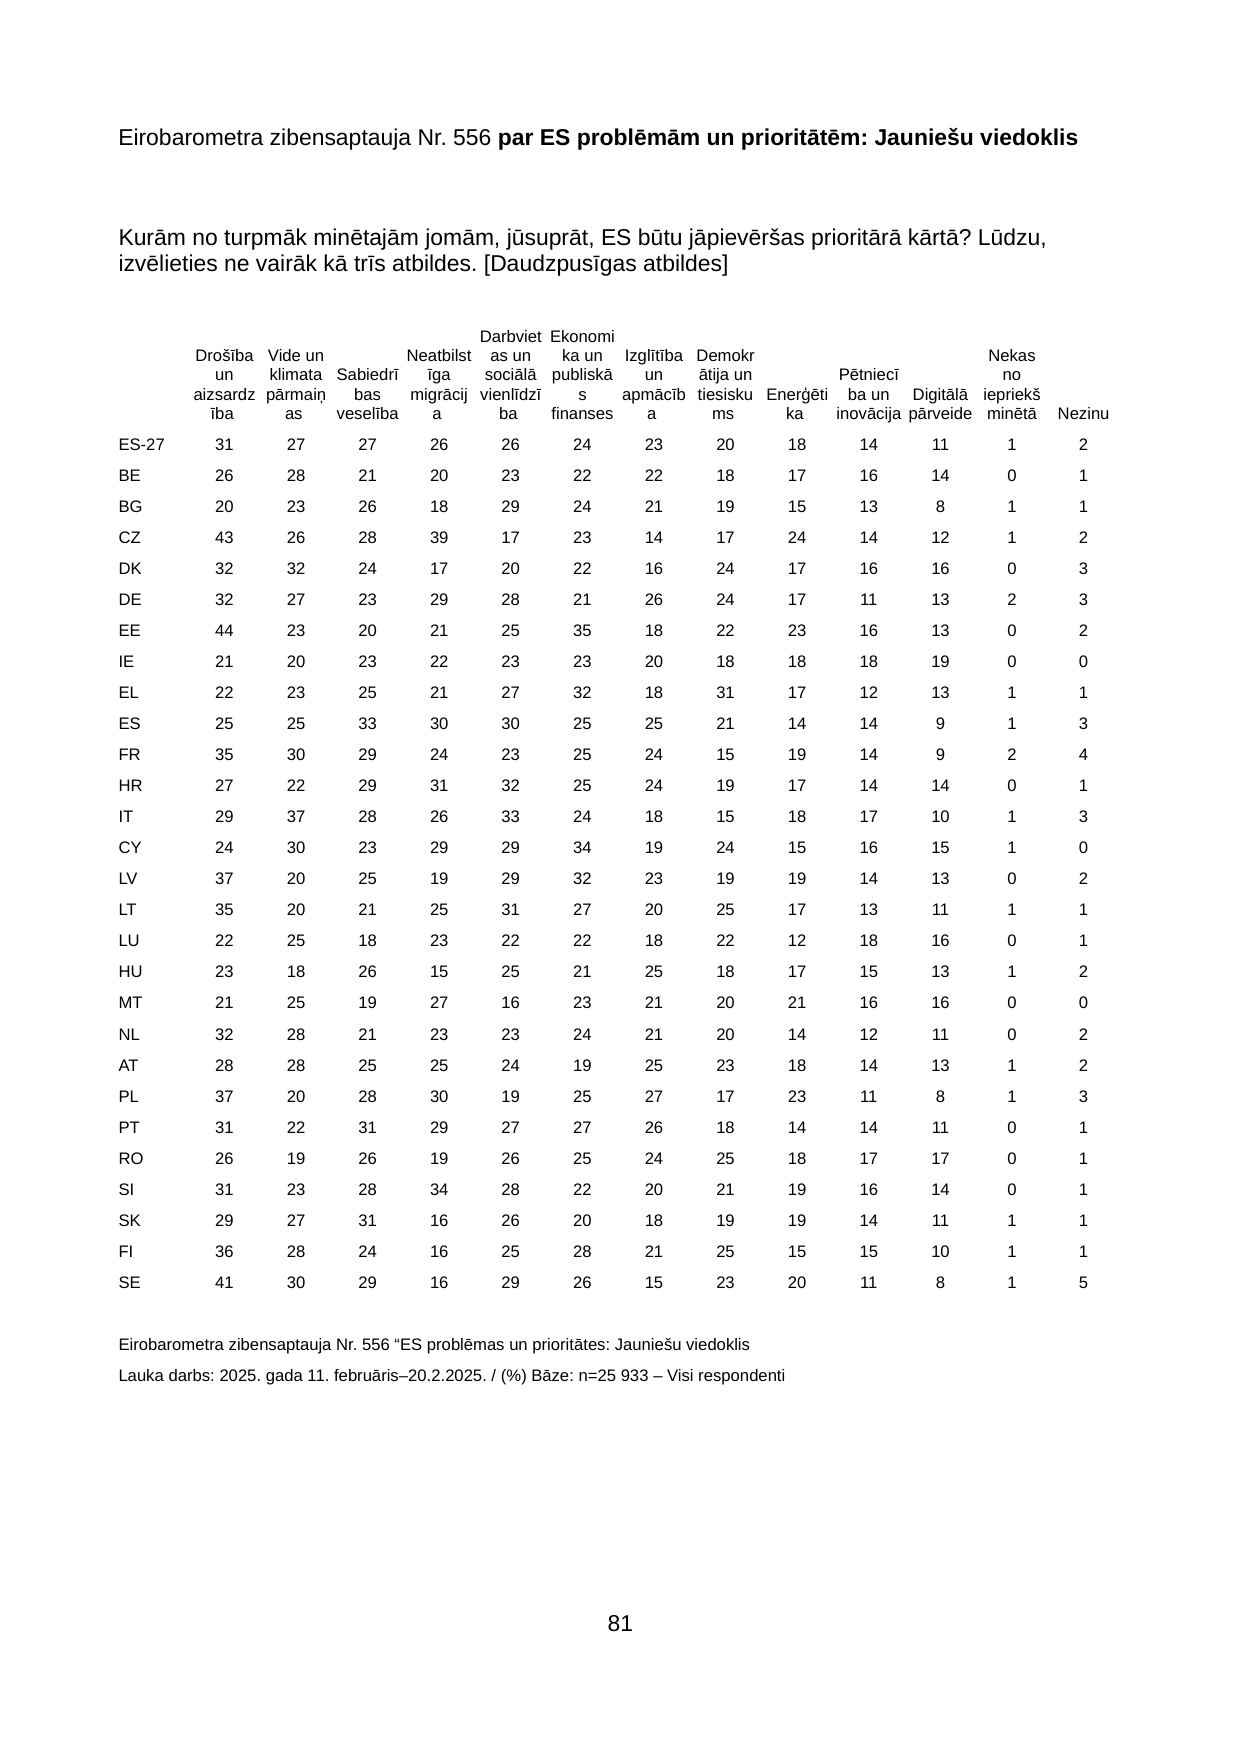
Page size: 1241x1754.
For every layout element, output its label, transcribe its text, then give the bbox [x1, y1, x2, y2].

table_cell 21 [690, 1174, 761, 1205]
table_cell 23 [260, 615, 332, 646]
table_cell 2 [1048, 863, 1119, 894]
table_cell 15 [904, 832, 976, 863]
table_cell 25 [332, 863, 403, 894]
table_cell 14 [833, 770, 904, 801]
table_cell 25 [189, 708, 260, 739]
table_cell 11 [833, 1081, 904, 1112]
table_cell 39 [403, 522, 475, 553]
table_cell 23 [761, 1081, 833, 1112]
table_cell 26 [475, 1205, 546, 1236]
table_cell [475, 1298, 546, 1329]
table_cell 35 [189, 739, 260, 770]
table_cell 25 [260, 988, 332, 1018]
table_cell 1 [976, 1205, 1047, 1236]
table_cell 21 [618, 491, 689, 522]
table_cell 2 [976, 739, 1047, 770]
table_cell 1 [976, 956, 1047, 987]
table_cell 23 [618, 429, 689, 460]
table_cell CY [115, 832, 188, 863]
table_cell 25 [332, 1050, 403, 1081]
table_cell EE [115, 615, 188, 646]
table_cell 1 [976, 522, 1047, 553]
table_cell 34 [546, 832, 618, 863]
table_cell Sabiedrības veselība [332, 321, 403, 429]
table_cell 18 [761, 1050, 833, 1081]
table_cell 1 [976, 677, 1047, 708]
table_cell 23 [690, 1267, 761, 1298]
table_cell 0 [976, 1143, 1047, 1174]
table_cell MT [115, 988, 188, 1018]
table_cell 23 [546, 646, 618, 677]
table_cell 17 [761, 584, 833, 615]
table_cell 14 [833, 522, 904, 553]
table_cell 24 [475, 1050, 546, 1081]
table_cell 15 [761, 832, 833, 863]
table_cell 28 [332, 522, 403, 553]
table_cell RO [115, 1143, 188, 1174]
table_cell 19 [690, 1205, 761, 1236]
table_cell [475, 283, 546, 321]
table_cell 31 [332, 1205, 403, 1236]
table_cell 14 [833, 1205, 904, 1236]
table_cell 21 [690, 708, 761, 739]
table_cell 24 [546, 1019, 618, 1049]
table_cell 3 [1048, 553, 1119, 584]
table_cell Enerģētika [761, 321, 833, 429]
table_cell 28 [189, 1050, 260, 1081]
table_cell 17 [833, 801, 904, 832]
table_cell 20 [690, 429, 761, 460]
table_cell 16 [618, 553, 689, 584]
table_cell 20 [475, 553, 546, 584]
table_cell 24 [618, 739, 689, 770]
table_cell 15 [403, 956, 475, 987]
table_cell 27 [475, 1112, 546, 1143]
table_cell 20 [618, 1174, 689, 1205]
table_cell 20 [618, 894, 689, 925]
table_cell Lauka darbs: 2025. gada 11. februāris–20.2.2025. / (%) Bāze: n=25 933 – Visi respondenti [115, 1360, 1119, 1391]
table_cell SK [115, 1205, 188, 1236]
table_cell 17 [833, 1143, 904, 1174]
table_cell 2 [1048, 1019, 1119, 1049]
table_cell [332, 283, 403, 321]
table_cell [403, 283, 475, 321]
table_cell 24 [546, 491, 618, 522]
table_cell 24 [332, 1236, 403, 1267]
table_cell LU [115, 925, 188, 956]
table_cell 19 [690, 491, 761, 522]
table_cell 2 [1048, 522, 1119, 553]
table_cell 1 [1048, 1174, 1119, 1205]
table_cell 29 [332, 739, 403, 770]
table_cell DK [115, 553, 188, 584]
table_cell 27 [618, 1081, 689, 1112]
table_cell Darbvietas un sociālā vienlīdzība [475, 321, 546, 429]
table_cell 29 [403, 832, 475, 863]
table_cell 26 [618, 1112, 689, 1143]
table_cell 28 [332, 1081, 403, 1112]
table_cell 25 [475, 615, 546, 646]
table_cell Drošība un aizsardzība [189, 321, 260, 429]
table_cell 0 [976, 553, 1047, 584]
table_cell 23 [546, 988, 618, 1018]
table_cell 19 [904, 646, 976, 677]
table_cell 17 [761, 677, 833, 708]
table_cell 21 [618, 988, 689, 1018]
table_cell 37 [189, 863, 260, 894]
table_cell 22 [690, 925, 761, 956]
table_cell EL [115, 677, 188, 708]
table_cell 23 [475, 646, 546, 677]
table_cell 22 [546, 460, 618, 491]
table_cell HR [115, 770, 188, 801]
table_cell 24 [546, 429, 618, 460]
table_cell [546, 283, 618, 321]
table_cell 11 [904, 894, 976, 925]
table_cell [690, 1298, 761, 1329]
table_cell 19 [403, 1143, 475, 1174]
table_cell [189, 283, 260, 321]
table_cell 1 [1048, 460, 1119, 491]
table_cell DE [115, 584, 188, 615]
table_cell FR [115, 739, 188, 770]
table_cell 9 [904, 739, 976, 770]
table_cell 23 [690, 1050, 761, 1081]
table_cell 8 [904, 1267, 976, 1298]
table_cell 19 [690, 770, 761, 801]
table_cell 11 [904, 1019, 976, 1049]
table_cell 24 [332, 553, 403, 584]
table_cell 16 [833, 1174, 904, 1205]
table_cell 29 [189, 1205, 260, 1236]
table_cell 28 [546, 1236, 618, 1267]
table_cell 1 [976, 832, 1047, 863]
table_cell [976, 1298, 1047, 1329]
table_cell 23 [475, 460, 546, 491]
table_cell 27 [332, 429, 403, 460]
table_cell 1 [1048, 1236, 1119, 1267]
table_cell Izglītība un apmācība [618, 321, 689, 429]
table_cell 13 [833, 491, 904, 522]
table_cell 41 [189, 1267, 260, 1298]
table_cell 11 [904, 1205, 976, 1236]
table_cell 19 [260, 1143, 332, 1174]
table_cell 16 [833, 988, 904, 1018]
table_cell 11 [904, 429, 976, 460]
table_cell 12 [833, 1019, 904, 1049]
table_cell 21 [189, 646, 260, 677]
table_cell 21 [403, 677, 475, 708]
table_cell 3 [1048, 1081, 1119, 1112]
table_cell 25 [546, 770, 618, 801]
table_cell 26 [332, 1143, 403, 1174]
table_cell 23 [260, 491, 332, 522]
table_cell 30 [475, 708, 546, 739]
table_cell 24 [618, 1143, 689, 1174]
table_cell 26 [403, 801, 475, 832]
table_cell 18 [833, 925, 904, 956]
table_cell 23 [761, 615, 833, 646]
table_cell 21 [546, 584, 618, 615]
table_cell 33 [475, 801, 546, 832]
table_cell 20 [189, 491, 260, 522]
table_cell 16 [904, 988, 976, 1018]
table_cell 26 [403, 429, 475, 460]
table_cell 13 [904, 584, 976, 615]
table_cell 22 [475, 925, 546, 956]
table_cell 1 [1048, 1205, 1119, 1236]
table_cell 4 [1048, 739, 1119, 770]
table_cell 20 [260, 646, 332, 677]
table_cell [690, 283, 761, 321]
table_cell 17 [761, 770, 833, 801]
table_cell CZ [115, 522, 188, 553]
table_cell 25 [546, 1143, 618, 1174]
table_cell 21 [618, 1236, 689, 1267]
table_cell 25 [475, 1236, 546, 1267]
table_cell 25 [618, 708, 689, 739]
table_cell 0 [976, 863, 1047, 894]
table_cell 15 [690, 801, 761, 832]
table_cell 20 [690, 1019, 761, 1049]
table_cell 24 [690, 584, 761, 615]
table_cell Vide un klimata pārmaiņas [260, 321, 332, 429]
table_cell 1 [1048, 925, 1119, 956]
table_cell 18 [690, 956, 761, 987]
table_cell 15 [761, 491, 833, 522]
table_cell HU [115, 956, 188, 987]
table_cell 14 [833, 739, 904, 770]
table_cell BE [115, 460, 188, 491]
table_cell 20 [690, 988, 761, 1018]
table_cell 21 [332, 1019, 403, 1049]
table_cell 1 [976, 1267, 1047, 1298]
table_cell 20 [618, 646, 689, 677]
table_cell 0 [976, 646, 1047, 677]
table_cell 1 [976, 1081, 1047, 1112]
table_cell PT [115, 1112, 188, 1143]
table_cell 37 [189, 1081, 260, 1112]
table_cell [1048, 283, 1119, 321]
table_cell Eirobarometra zibensaptauja Nr. 556 “ES problēmas un prioritātes: Jauniešu viedoklis [115, 1329, 1119, 1360]
table_cell 15 [833, 1236, 904, 1267]
table_cell [904, 283, 976, 321]
table_cell 19 [690, 863, 761, 894]
table_cell 3 [1048, 801, 1119, 832]
table_cell 19 [761, 1174, 833, 1205]
table_cell 3 [1048, 584, 1119, 615]
table_cell 26 [189, 460, 260, 491]
table_cell [189, 1298, 260, 1329]
table_cell 29 [403, 1112, 475, 1143]
table_cell Nezinu [1048, 321, 1119, 429]
table_cell 24 [690, 553, 761, 584]
table_cell 20 [260, 894, 332, 925]
table_cell 20 [546, 1205, 618, 1236]
table_cell 18 [618, 925, 689, 956]
table_cell Ekonomika un publiskās finanses [546, 321, 618, 429]
table_cell SI [115, 1174, 188, 1205]
table_cell NL [115, 1019, 188, 1049]
table_cell 14 [904, 1174, 976, 1205]
table_cell [403, 1298, 475, 1329]
table_cell 22 [546, 553, 618, 584]
table_cell 22 [260, 1112, 332, 1143]
table_cell 44 [189, 615, 260, 646]
table_cell 16 [833, 615, 904, 646]
table_cell 23 [475, 739, 546, 770]
table_cell 15 [761, 1236, 833, 1267]
table_cell 14 [761, 708, 833, 739]
table_cell 21 [546, 956, 618, 987]
table_cell 18 [761, 429, 833, 460]
table_cell 28 [260, 1050, 332, 1081]
table_cell 21 [189, 988, 260, 1018]
table_cell 0 [976, 1112, 1047, 1143]
table_cell 25 [690, 1236, 761, 1267]
table_cell 18 [260, 956, 332, 987]
table_cell 10 [904, 1236, 976, 1267]
table_cell 31 [403, 770, 475, 801]
table_cell 23 [332, 584, 403, 615]
table_cell 18 [618, 677, 689, 708]
table_cell 16 [904, 925, 976, 956]
table_cell [1048, 1298, 1119, 1329]
table_cell 12 [904, 522, 976, 553]
table_cell 20 [761, 1267, 833, 1298]
table_cell 14 [904, 460, 976, 491]
table_cell 17 [761, 894, 833, 925]
table_cell 1 [1048, 770, 1119, 801]
table_cell 18 [403, 491, 475, 522]
table_cell 17 [475, 522, 546, 553]
table_cell 23 [546, 522, 618, 553]
table_cell 32 [546, 863, 618, 894]
table_cell [833, 283, 904, 321]
table_cell 2 [1048, 429, 1119, 460]
table_cell [260, 1298, 332, 1329]
table_cell 25 [475, 956, 546, 987]
table_cell 15 [690, 739, 761, 770]
table_cell 13 [904, 677, 976, 708]
table_cell 28 [475, 1174, 546, 1205]
table_cell [115, 283, 188, 321]
table_cell 14 [833, 708, 904, 739]
table_cell 18 [690, 460, 761, 491]
table_cell 29 [475, 491, 546, 522]
table_cell 30 [260, 739, 332, 770]
table_cell IT [115, 801, 188, 832]
table_cell 11 [904, 1112, 976, 1143]
table_cell [260, 283, 332, 321]
table_cell 14 [833, 863, 904, 894]
table_cell 28 [260, 460, 332, 491]
table_cell 25 [260, 925, 332, 956]
table_cell 19 [761, 863, 833, 894]
table_cell 29 [475, 863, 546, 894]
table_cell 25 [690, 1143, 761, 1174]
table_cell 24 [690, 832, 761, 863]
table_cell [976, 283, 1047, 321]
table_cell 15 [833, 956, 904, 987]
table_cell 13 [904, 863, 976, 894]
table_cell 24 [761, 522, 833, 553]
table_cell 14 [761, 1112, 833, 1143]
table_cell 12 [761, 925, 833, 956]
table_cell 23 [332, 832, 403, 863]
table_cell 31 [189, 1174, 260, 1205]
table_cell [115, 1298, 188, 1329]
table_cell [618, 1298, 689, 1329]
table_cell 1 [976, 708, 1047, 739]
table_cell AT [115, 1050, 188, 1081]
table_cell 29 [475, 1267, 546, 1298]
table_cell 27 [260, 1205, 332, 1236]
table_cell 22 [546, 925, 618, 956]
table_cell 25 [690, 894, 761, 925]
table_cell 22 [546, 1174, 618, 1205]
table_cell 23 [260, 1174, 332, 1205]
table_cell 27 [475, 677, 546, 708]
table_cell 16 [403, 1267, 475, 1298]
table_cell 1 [976, 1050, 1047, 1081]
table_cell 20 [332, 615, 403, 646]
table_cell 16 [475, 988, 546, 1018]
table_cell 25 [618, 956, 689, 987]
table_cell 19 [332, 988, 403, 1018]
table_cell 13 [833, 894, 904, 925]
table_cell 20 [403, 460, 475, 491]
table_cell 1 [1048, 1143, 1119, 1174]
table_cell 0 [976, 1174, 1047, 1205]
table_cell 14 [618, 522, 689, 553]
table_cell 29 [475, 832, 546, 863]
table_cell 26 [260, 522, 332, 553]
table_cell 0 [976, 1019, 1047, 1049]
table_cell 12 [833, 677, 904, 708]
table_cell Digitālā pārveide [904, 321, 976, 429]
table_cell 18 [618, 801, 689, 832]
table_cell 2 [1048, 1050, 1119, 1081]
table_cell 28 [260, 1019, 332, 1049]
table_cell 22 [618, 460, 689, 491]
table_cell 0 [1048, 646, 1119, 677]
table_cell 22 [260, 770, 332, 801]
table_cell [833, 1298, 904, 1329]
table_cell 19 [618, 832, 689, 863]
table_cell [546, 1298, 618, 1329]
table_cell [618, 283, 689, 321]
table_cell 25 [546, 708, 618, 739]
table_cell 16 [833, 553, 904, 584]
table_cell 43 [189, 522, 260, 553]
table_cell 27 [260, 429, 332, 460]
table_cell 25 [546, 739, 618, 770]
table_cell 18 [332, 925, 403, 956]
table_cell 1 [1048, 491, 1119, 522]
table_cell 35 [189, 894, 260, 925]
table_cell [761, 1298, 833, 1329]
table_cell 11 [833, 1267, 904, 1298]
table_cell 31 [332, 1112, 403, 1143]
table_cell 32 [189, 553, 260, 584]
table_cell 32 [189, 584, 260, 615]
table_cell 36 [189, 1236, 260, 1267]
table_cell 14 [833, 1050, 904, 1081]
table_cell 23 [403, 925, 475, 956]
table_cell 26 [475, 429, 546, 460]
table_cell 31 [690, 677, 761, 708]
table_cell 13 [904, 956, 976, 987]
table_cell 2 [1048, 956, 1119, 987]
table_cell 22 [189, 677, 260, 708]
table_cell 23 [332, 646, 403, 677]
table_cell 17 [690, 1081, 761, 1112]
table_cell 1 [976, 429, 1047, 460]
table_cell 25 [618, 1050, 689, 1081]
table_cell 24 [546, 801, 618, 832]
table_cell 25 [546, 1081, 618, 1112]
table_cell 23 [475, 1019, 546, 1049]
table_cell Neatbilstīga migrācija [403, 321, 475, 429]
table_cell 30 [260, 1267, 332, 1298]
table_cell 14 [833, 1112, 904, 1143]
table_cell 22 [189, 925, 260, 956]
table_cell 14 [761, 1019, 833, 1049]
table_cell 1 [976, 491, 1047, 522]
table_cell [332, 1298, 403, 1329]
table_cell 35 [546, 615, 618, 646]
table_cell SE [115, 1267, 188, 1298]
table_cell ES [115, 708, 188, 739]
table_cell 21 [332, 460, 403, 491]
table_cell 1 [1048, 677, 1119, 708]
table_cell 22 [690, 615, 761, 646]
table_cell 21 [761, 988, 833, 1018]
table_cell [904, 1298, 976, 1329]
table_cell 25 [403, 1050, 475, 1081]
table_cell 8 [904, 491, 976, 522]
table_cell 29 [332, 1267, 403, 1298]
table_cell BG [115, 491, 188, 522]
table_cell 34 [403, 1174, 475, 1205]
table_cell 26 [618, 584, 689, 615]
table_cell 0 [976, 770, 1047, 801]
table_cell 18 [618, 615, 689, 646]
table_cell 0 [976, 460, 1047, 491]
table_cell 1 [1048, 1112, 1119, 1143]
table_cell 29 [189, 801, 260, 832]
table_cell 21 [618, 1019, 689, 1049]
table_cell 19 [475, 1081, 546, 1112]
table_cell 32 [260, 553, 332, 584]
table_cell 24 [403, 739, 475, 770]
table_cell 20 [260, 1081, 332, 1112]
table_cell 31 [189, 1112, 260, 1143]
table_cell 22 [403, 646, 475, 677]
table_cell 17 [904, 1143, 976, 1174]
table_cell 32 [475, 770, 546, 801]
table_cell 18 [618, 1205, 689, 1236]
table_cell 16 [403, 1205, 475, 1236]
table_cell 16 [833, 832, 904, 863]
table_cell 27 [546, 894, 618, 925]
table_header Kurām no turpmāk minētajām jomām, jūsuprāt, ES būtu jāpievēršas prioritārā kārtā? Lūdzu, izvēlieties ne vairāk kā trīs atbildes. [Daudzpusīgas atbildes] [115, 218, 1119, 283]
table_cell 23 [189, 956, 260, 987]
table_cell 27 [403, 988, 475, 1018]
table_cell 26 [546, 1267, 618, 1298]
table_cell 29 [403, 584, 475, 615]
table_cell 26 [332, 956, 403, 987]
table_cell 19 [403, 863, 475, 894]
table_cell 0 [976, 615, 1047, 646]
table_cell 14 [833, 429, 904, 460]
table_cell 18 [690, 1112, 761, 1143]
table_cell 27 [546, 1112, 618, 1143]
table_cell 18 [833, 646, 904, 677]
table_cell FI [115, 1236, 188, 1267]
table_cell 23 [260, 677, 332, 708]
table_cell 10 [904, 801, 976, 832]
table_cell 18 [761, 646, 833, 677]
table_cell 3 [1048, 708, 1119, 739]
table_cell 24 [189, 832, 260, 863]
table_cell [761, 283, 833, 321]
table_cell 37 [260, 801, 332, 832]
table_cell 20 [260, 863, 332, 894]
table_cell 25 [260, 708, 332, 739]
table_cell 13 [904, 1050, 976, 1081]
table_cell 17 [761, 553, 833, 584]
table_cell 2 [976, 584, 1047, 615]
table_cell 18 [761, 1143, 833, 1174]
table_cell 30 [403, 1081, 475, 1112]
table_cell 13 [904, 615, 976, 646]
table_cell 19 [761, 739, 833, 770]
table_cell 5 [1048, 1267, 1119, 1298]
table_cell 1 [1048, 894, 1119, 925]
table_cell 2 [1048, 615, 1119, 646]
table_cell Nekas no iepriekš minētā [976, 321, 1047, 429]
table_cell 28 [332, 1174, 403, 1205]
table_cell 0 [976, 925, 1047, 956]
table_cell 0 [1048, 988, 1119, 1018]
table_cell PL [115, 1081, 188, 1112]
table_cell Demokrātija un tiesiskums [690, 321, 761, 429]
table_cell 17 [403, 553, 475, 584]
table_cell 26 [189, 1143, 260, 1174]
table_cell 16 [833, 460, 904, 491]
table_cell [115, 321, 188, 429]
table_cell 16 [904, 553, 976, 584]
table_cell ES-27 [115, 429, 188, 460]
table_cell 23 [403, 1019, 475, 1049]
table_cell IE [115, 646, 188, 677]
table_cell 19 [761, 1205, 833, 1236]
table_cell 14 [904, 770, 976, 801]
table_cell 16 [403, 1236, 475, 1267]
table_cell LT [115, 894, 188, 925]
table_cell 1 [976, 1236, 1047, 1267]
table_cell 25 [403, 894, 475, 925]
table_cell 18 [690, 646, 761, 677]
table_cell 30 [260, 832, 332, 863]
table_cell 21 [332, 894, 403, 925]
table_cell 31 [189, 429, 260, 460]
table_cell 0 [1048, 832, 1119, 863]
table_cell 17 [761, 956, 833, 987]
table_cell 28 [475, 584, 546, 615]
table_cell 17 [761, 460, 833, 491]
table_cell 24 [618, 770, 689, 801]
table_cell Pētniecība un inovācija [833, 321, 904, 429]
table_cell 27 [260, 584, 332, 615]
table_cell 28 [260, 1236, 332, 1267]
table_cell 18 [761, 801, 833, 832]
table_cell 32 [189, 1019, 260, 1049]
table_cell 31 [475, 894, 546, 925]
table_cell 1 [976, 894, 1047, 925]
table_cell 26 [332, 491, 403, 522]
table_cell 17 [690, 522, 761, 553]
table_cell 27 [189, 770, 260, 801]
table_cell 26 [475, 1143, 546, 1174]
table_cell 15 [618, 1267, 689, 1298]
table_cell 1 [976, 801, 1047, 832]
table_cell LV [115, 863, 188, 894]
table_cell 28 [332, 801, 403, 832]
table_cell 32 [546, 677, 618, 708]
table_cell 25 [332, 677, 403, 708]
table_cell 29 [332, 770, 403, 801]
table_cell 21 [403, 615, 475, 646]
table_cell 0 [976, 988, 1047, 1018]
table_cell 19 [546, 1050, 618, 1081]
table_cell 9 [904, 708, 976, 739]
table_cell 33 [332, 708, 403, 739]
table_cell 8 [904, 1081, 976, 1112]
table_cell 30 [403, 708, 475, 739]
table_cell 11 [833, 584, 904, 615]
table_cell 23 [618, 863, 689, 894]
